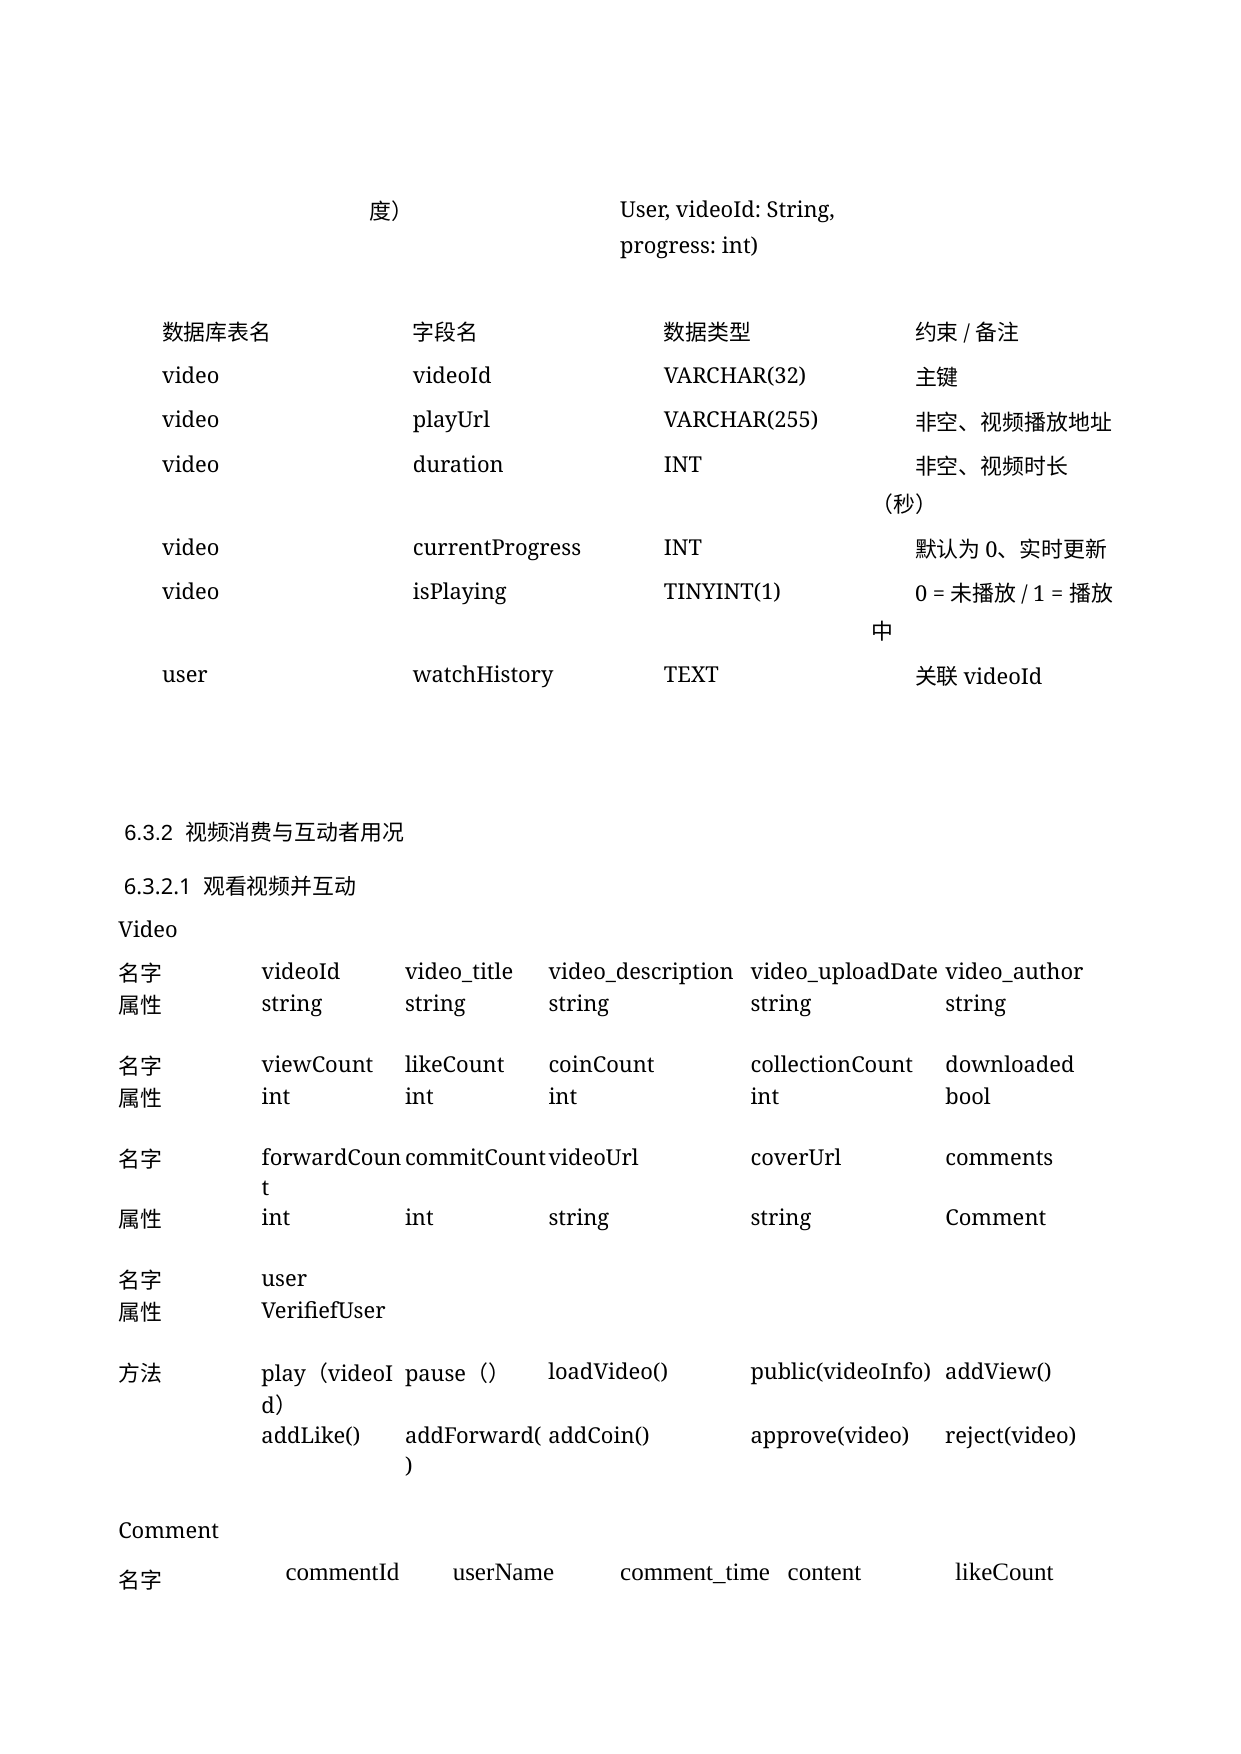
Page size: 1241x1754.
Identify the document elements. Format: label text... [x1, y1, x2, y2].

table_cell [118, 1420, 261, 1479]
table_header 名字 [118, 1263, 261, 1295]
table_header [548, 1263, 750, 1295]
table_cell reject(video) [945, 1420, 1122, 1479]
table_cell coinCount [548, 1049, 750, 1081]
table_header video_description [548, 956, 750, 988]
table_cell video [118, 525, 369, 570]
table_cell [945, 1019, 1122, 1049]
table_cell [750, 1234, 945, 1263]
table_cell pause（） [405, 1356, 548, 1420]
table_cell [548, 1113, 750, 1142]
table_cell [750, 1327, 945, 1356]
table_cell forwardCount [261, 1142, 405, 1202]
table_cell [405, 1234, 548, 1263]
table_header 名字 [118, 1557, 285, 1601]
table_header [750, 1263, 945, 1295]
table_cell currentProgress [369, 525, 620, 570]
table_cell [750, 1295, 945, 1327]
table_header video_uploadDate [750, 956, 945, 988]
table_cell 非空、视频播放地址 [871, 398, 1122, 443]
table_cell TEXT [620, 653, 871, 697]
table_cell [945, 1295, 1122, 1327]
table_cell video [118, 570, 369, 652]
table_cell string [261, 988, 405, 1019]
table_cell bool [945, 1081, 1122, 1112]
table_cell 属性 [118, 1081, 261, 1112]
table_cell video [118, 398, 369, 443]
table_cell [118, 1327, 261, 1356]
table_cell [871, 188, 1122, 266]
table_header userName [453, 1557, 620, 1601]
table_header content [788, 1557, 955, 1601]
table_cell likeCount [405, 1049, 548, 1081]
table_cell downloaded [945, 1049, 1122, 1081]
table_cell INT [620, 525, 871, 570]
table_cell 0 = 未播放 / 1 = 播放中 [871, 570, 1122, 652]
table_cell viewCount [261, 1049, 405, 1081]
table_cell [118, 1234, 261, 1263]
table_cell 属性 [118, 988, 261, 1019]
table_cell string [548, 1202, 750, 1233]
table_cell videoUrl [548, 1142, 750, 1202]
table_cell 数据类型 [620, 309, 871, 353]
table_cell [548, 1019, 750, 1049]
table_header user [261, 1263, 405, 1295]
subtitle 观看视频并互动 [118, 869, 1122, 901]
table_cell [945, 1234, 1122, 1263]
table_header videoId [261, 956, 405, 988]
table_cell int [405, 1202, 548, 1233]
table_cell int [750, 1081, 945, 1112]
table_cell play（videoId） [261, 1356, 405, 1420]
table_cell VARCHAR(255) [620, 398, 871, 443]
table_header 名字 [118, 956, 261, 988]
table_cell [118, 188, 369, 266]
table_cell string [750, 1202, 945, 1233]
table_cell 名字 [118, 1142, 261, 1202]
table_cell 主键 [871, 354, 1122, 398]
table_cell playUrl [369, 398, 620, 443]
table_cell 默认为 0、实时更新 [871, 525, 1122, 570]
text Video [118, 914, 1122, 943]
table_cell [405, 1113, 548, 1142]
table_cell VARCHAR(32) [620, 354, 871, 398]
table_cell collectionCount [750, 1049, 945, 1081]
table_cell [118, 266, 369, 309]
table_cell [261, 1113, 405, 1142]
table_cell 约束 / 备注 [871, 309, 1122, 353]
table_cell [405, 1327, 548, 1356]
table_cell video [118, 443, 369, 525]
table_cell isPlaying [369, 570, 620, 652]
table_cell 关联 videoId [871, 653, 1122, 697]
table_cell coverUrl [750, 1142, 945, 1202]
table_cell public(videoInfo) [750, 1356, 945, 1420]
table_cell string [750, 988, 945, 1019]
table_cell [548, 1295, 750, 1327]
table_cell [945, 1327, 1122, 1356]
table_cell loadVideo() [548, 1356, 750, 1420]
table_cell 数据库表名 [118, 309, 369, 353]
table_cell approve(video) [750, 1420, 945, 1479]
table_cell duration [369, 443, 620, 525]
table_cell watchHistory [369, 653, 620, 697]
table_cell string [548, 988, 750, 1019]
table_cell int [548, 1081, 750, 1112]
table_cell int [405, 1081, 548, 1112]
table_cell comments [945, 1142, 1122, 1202]
table_cell 度） [369, 188, 620, 266]
table_cell commitCount [405, 1142, 548, 1202]
table_cell addForward() [405, 1420, 548, 1479]
table_cell [118, 1113, 261, 1142]
table_cell [261, 1234, 405, 1263]
table_cell addLike() [261, 1420, 405, 1479]
table_cell Comment [945, 1202, 1122, 1233]
table_cell [405, 1295, 548, 1327]
table_header video_author [945, 956, 1122, 988]
table_header comment_time [620, 1557, 787, 1601]
table_cell [548, 1327, 750, 1356]
table_cell addCoin() [548, 1420, 750, 1479]
table_header [405, 1263, 548, 1295]
table_cell 名字 [118, 1049, 261, 1081]
table_cell [261, 1327, 405, 1356]
table_cell [871, 266, 1122, 309]
table_cell [369, 266, 620, 309]
table_cell 非空、视频时长（秒） [871, 443, 1122, 525]
table_header video_title [405, 956, 548, 988]
table_cell 属性 [118, 1295, 261, 1327]
table_cell video [118, 354, 369, 398]
table_cell int [261, 1202, 405, 1233]
table_cell [750, 1113, 945, 1142]
table_cell [620, 266, 871, 309]
table_cell string [945, 988, 1122, 1019]
table_cell 字段名 [369, 309, 620, 353]
table_cell User, videoId: String, progress: int) [620, 188, 871, 266]
table_header likeCount [955, 1557, 1122, 1601]
table_cell user [118, 653, 369, 697]
table_cell int [261, 1081, 405, 1112]
table_cell [750, 1019, 945, 1049]
table_cell 方法 [118, 1356, 261, 1420]
table_cell [945, 1113, 1122, 1142]
table_header [945, 1263, 1122, 1295]
text Comment [118, 1515, 1122, 1544]
table_cell [261, 1019, 405, 1049]
table_cell [548, 1234, 750, 1263]
table_cell videoId [369, 354, 620, 398]
table_cell INT [620, 443, 871, 525]
table_cell TINYINT(1) [620, 570, 871, 652]
table_cell [118, 1019, 261, 1049]
table_header commentId [285, 1557, 453, 1601]
subtitle 视频消费与互动者用况 [118, 815, 1122, 847]
table_cell [405, 1019, 548, 1049]
table_cell 属性 [118, 1202, 261, 1233]
table_cell VerifiefUser [261, 1295, 405, 1327]
table_cell addView() [945, 1356, 1122, 1420]
table_cell string [405, 988, 548, 1019]
